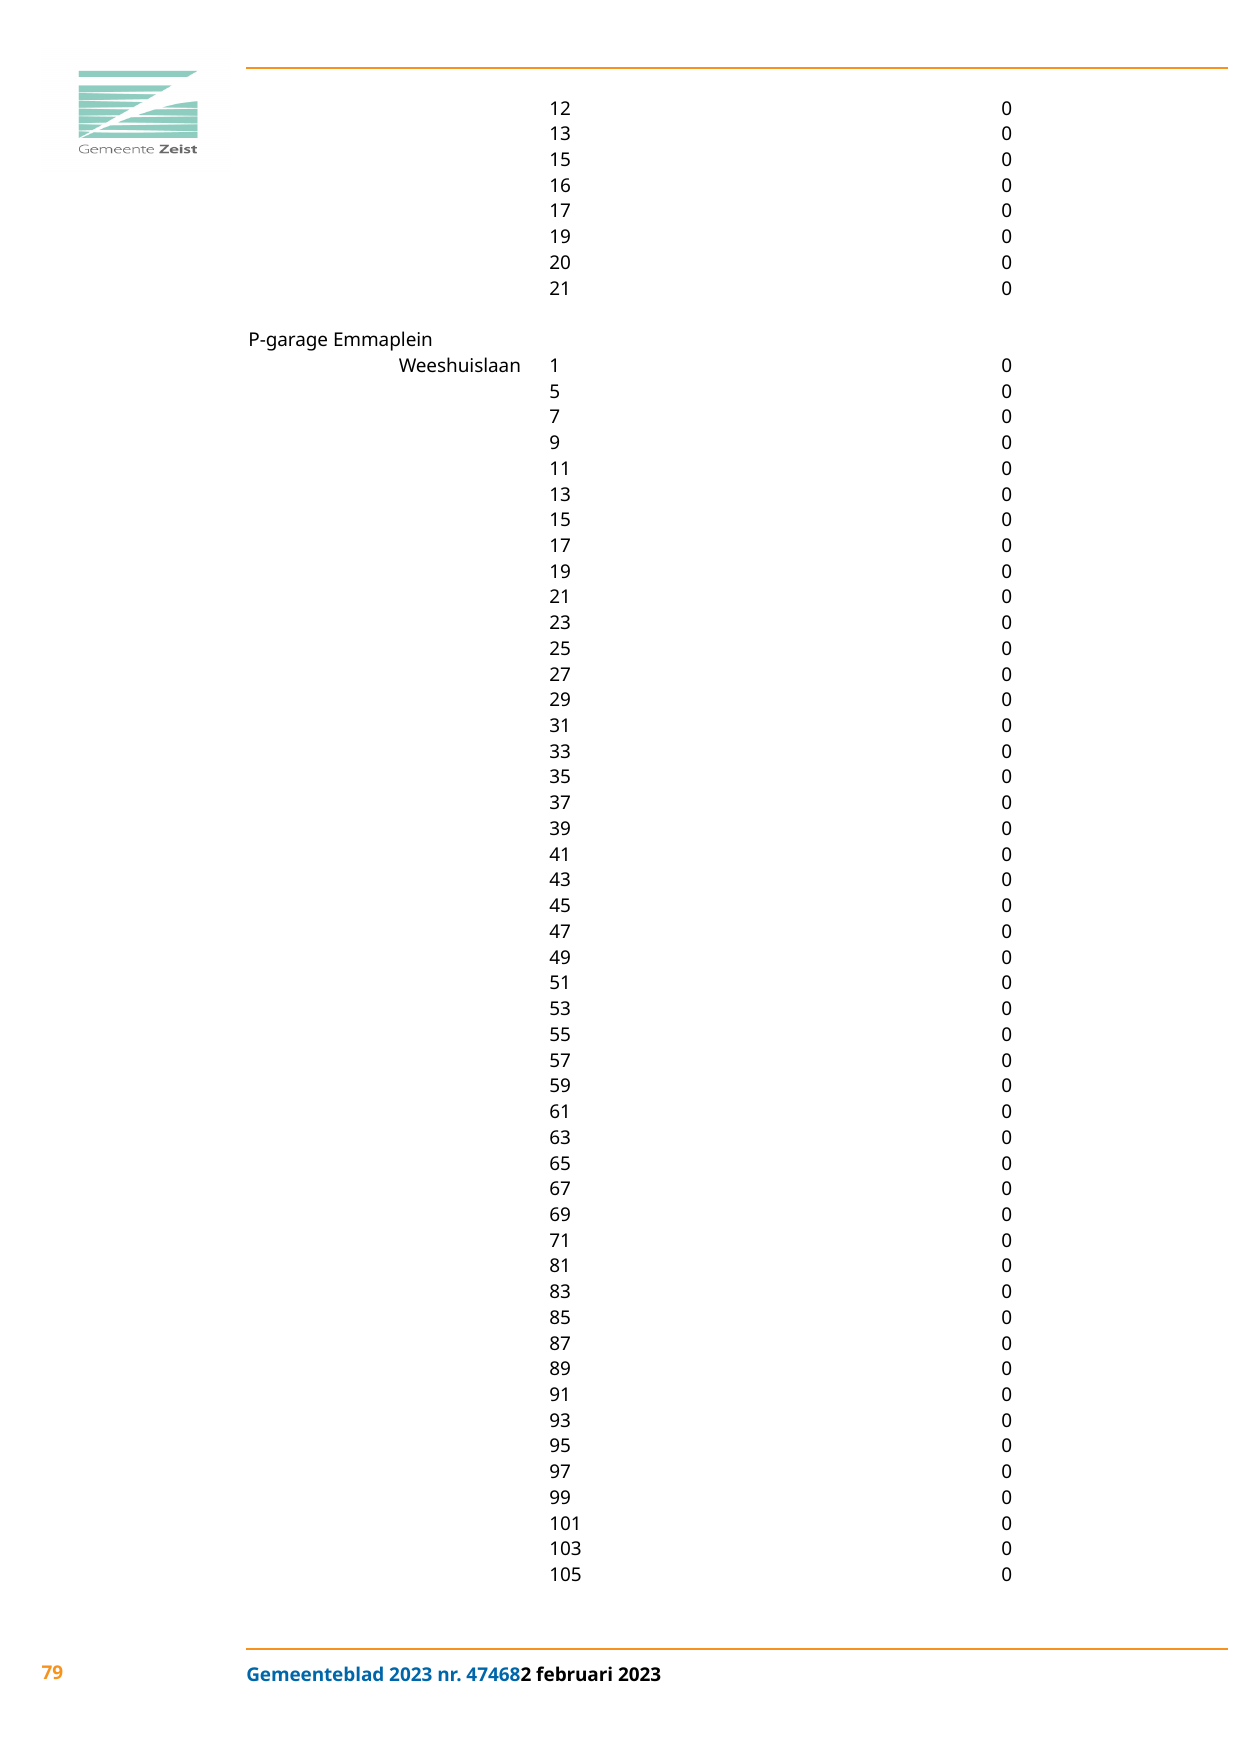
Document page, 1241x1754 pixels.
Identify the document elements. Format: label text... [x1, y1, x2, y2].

table_cell [399, 995, 549, 1021]
table_cell [248, 944, 398, 969]
table_cell [700, 275, 850, 301]
table_cell [700, 172, 850, 198]
table_cell 19 [549, 558, 700, 584]
table_cell [700, 1021, 850, 1047]
table_cell [850, 1175, 1001, 1201]
table_cell [850, 867, 1001, 892]
table_cell [399, 198, 549, 223]
table_cell 0 [1001, 1356, 1152, 1381]
table_cell 25 [549, 635, 700, 661]
table_cell 19 [549, 224, 700, 249]
table_cell [248, 404, 398, 429]
table_cell 87 [549, 1330, 700, 1356]
table_cell [700, 790, 850, 815]
table_cell 0 [1001, 712, 1152, 738]
table_cell 11 [549, 455, 700, 481]
table_cell 0 [1001, 95, 1152, 121]
table_cell [399, 224, 549, 249]
table_cell [248, 1201, 398, 1227]
table_cell [399, 146, 549, 172]
table_cell [850, 1304, 1001, 1330]
table_cell [248, 1227, 398, 1253]
table_cell [399, 635, 549, 661]
table_cell 81 [549, 1253, 700, 1278]
table_cell 59 [549, 1073, 700, 1098]
table_cell [850, 224, 1001, 249]
table_cell [248, 1278, 398, 1304]
table_cell [850, 764, 1001, 789]
table_cell 0 [1001, 1536, 1152, 1561]
table_cell 91 [549, 1381, 700, 1407]
table_cell [248, 532, 398, 558]
table_cell [399, 661, 549, 687]
table_cell 0 [1001, 1381, 1152, 1407]
table_cell 0 [1001, 841, 1152, 867]
table_cell [399, 1278, 549, 1304]
table_cell Weeshuislaan [399, 352, 549, 378]
table_cell [700, 1407, 850, 1433]
table_cell [399, 712, 549, 738]
table_cell [700, 558, 850, 584]
table_cell [850, 1098, 1001, 1124]
table_cell 5 [549, 378, 700, 403]
table_cell 55 [549, 1021, 700, 1047]
table_cell [700, 764, 850, 789]
table_cell [399, 1073, 549, 1098]
table_cell [248, 1407, 398, 1433]
table_cell 0 [1001, 506, 1152, 532]
table_cell [850, 1484, 1001, 1510]
table_cell [850, 918, 1001, 944]
table_cell [248, 687, 398, 712]
table_cell [700, 712, 850, 738]
table_cell [248, 1356, 398, 1381]
table_cell 0 [1001, 1201, 1152, 1227]
table_cell 0 [1001, 635, 1152, 661]
table_cell [248, 764, 398, 789]
table_cell [248, 970, 398, 995]
table_cell [248, 995, 398, 1021]
table_cell 21 [549, 584, 700, 609]
table_cell [850, 558, 1001, 584]
table_cell [399, 1356, 549, 1381]
table_cell 69 [549, 1201, 700, 1227]
table_cell [399, 1175, 549, 1201]
table_cell [700, 301, 850, 326]
table_cell [700, 635, 850, 661]
table_cell [850, 944, 1001, 969]
table_cell [399, 506, 549, 532]
table_cell [399, 1253, 549, 1278]
table_cell 67 [549, 1175, 700, 1201]
table_cell [850, 1407, 1001, 1433]
table_cell 9 [549, 429, 700, 455]
table_cell [399, 275, 549, 301]
table_cell 71 [549, 1227, 700, 1253]
table_cell 0 [1001, 172, 1152, 198]
table_cell 0 [1001, 1124, 1152, 1150]
table_cell [700, 841, 850, 867]
table_cell [248, 378, 398, 403]
table_cell [700, 738, 850, 764]
table_cell [248, 867, 398, 892]
table_cell [399, 815, 549, 841]
table_cell [248, 1047, 398, 1072]
table_cell [850, 352, 1001, 378]
table_cell [700, 455, 850, 481]
table_cell [248, 1124, 398, 1150]
table_cell [850, 1073, 1001, 1098]
table_cell 1 [549, 352, 700, 378]
table_cell 0 [1001, 481, 1152, 506]
table_cell [399, 301, 549, 326]
table_cell [850, 687, 1001, 712]
table_cell 0 [1001, 609, 1152, 635]
table_cell [248, 455, 398, 481]
table_cell 15 [549, 146, 700, 172]
table_cell [248, 1150, 398, 1175]
table_cell [399, 1561, 549, 1587]
table_cell 103 [549, 1536, 700, 1561]
table_cell 0 [1001, 995, 1152, 1021]
table_cell [850, 995, 1001, 1021]
table_cell [399, 970, 549, 995]
table_cell 0 [1001, 738, 1152, 764]
table_cell [700, 198, 850, 223]
table_cell [700, 1227, 850, 1253]
table_cell 0 [1001, 1098, 1152, 1124]
table_cell 15 [549, 506, 700, 532]
table_cell [850, 609, 1001, 635]
table_cell 0 [1001, 1021, 1152, 1047]
table_cell [850, 301, 1001, 326]
table_cell 0 [1001, 352, 1152, 378]
table_cell [700, 146, 850, 172]
table_cell [700, 224, 850, 249]
table_cell [399, 121, 549, 146]
table_cell [248, 558, 398, 584]
table_cell [850, 1021, 1001, 1047]
table_cell [700, 1433, 850, 1458]
table_cell 29 [549, 687, 700, 712]
table_cell [399, 378, 549, 403]
table_cell 0 [1001, 532, 1152, 558]
table_cell 0 [1001, 584, 1152, 609]
table_cell 0 [1001, 1330, 1152, 1356]
table_cell [850, 429, 1001, 455]
table_cell [399, 249, 549, 275]
table_cell [850, 1124, 1001, 1150]
table_cell [850, 1536, 1001, 1561]
table_cell [248, 146, 398, 172]
table_cell [248, 661, 398, 687]
table_cell [248, 95, 398, 121]
table_cell [248, 481, 398, 506]
table_cell [248, 1330, 398, 1356]
table_cell 53 [549, 995, 700, 1021]
table_cell 61 [549, 1098, 700, 1124]
table_cell 0 [1001, 867, 1152, 892]
table_cell 57 [549, 1047, 700, 1072]
table_cell 37 [549, 790, 700, 815]
table_cell [399, 687, 549, 712]
table_cell 31 [549, 712, 700, 738]
table_cell [700, 687, 850, 712]
table_cell [850, 1150, 1001, 1175]
table_cell [399, 1330, 549, 1356]
table_cell 0 [1001, 1459, 1152, 1484]
table_cell 0 [1001, 1227, 1152, 1253]
table_cell [850, 1510, 1001, 1536]
table_cell [1001, 326, 1152, 352]
table_cell 63 [549, 1124, 700, 1150]
table_cell [850, 1330, 1001, 1356]
table_cell [399, 1304, 549, 1330]
table_cell 97 [549, 1459, 700, 1484]
table_cell [700, 1124, 850, 1150]
table_cell [700, 1381, 850, 1407]
table_cell 0 [1001, 121, 1152, 146]
table_cell 99 [549, 1484, 700, 1510]
table_cell 0 [1001, 1047, 1152, 1072]
table_cell 12 [549, 95, 700, 121]
table_cell [850, 1459, 1001, 1484]
table_cell 51 [549, 970, 700, 995]
table_cell [700, 326, 850, 352]
table_cell [700, 95, 850, 121]
table_cell [399, 1124, 549, 1150]
table_cell [399, 1510, 549, 1536]
table_cell 47 [549, 918, 700, 944]
table_cell [700, 378, 850, 403]
table_cell 0 [1001, 249, 1152, 275]
table_cell [850, 584, 1001, 609]
table_cell [248, 172, 398, 198]
table_cell [399, 455, 549, 481]
table_cell 0 [1001, 1278, 1152, 1304]
table_cell [248, 1381, 398, 1407]
table_cell 0 [1001, 944, 1152, 969]
table_cell 0 [1001, 1433, 1152, 1458]
table_cell [700, 481, 850, 506]
table_cell [248, 352, 398, 378]
table_cell [700, 944, 850, 969]
table_cell 0 [1001, 1407, 1152, 1433]
table_cell [850, 970, 1001, 995]
table_cell [248, 1073, 398, 1098]
table_cell [248, 712, 398, 738]
table_cell [399, 172, 549, 198]
table_cell 16 [549, 172, 700, 198]
table_cell 35 [549, 764, 700, 789]
table_cell 0 [1001, 1253, 1152, 1278]
table_cell 0 [1001, 146, 1152, 172]
table_cell 0 [1001, 970, 1152, 995]
table_cell [248, 121, 398, 146]
table_cell [399, 1047, 549, 1072]
table_cell [700, 1047, 850, 1072]
table_cell [850, 506, 1001, 532]
table_cell [850, 1201, 1001, 1227]
table_cell [850, 404, 1001, 429]
table_cell [700, 970, 850, 995]
table_cell [700, 609, 850, 635]
table_cell 39 [549, 815, 700, 841]
table_cell [850, 455, 1001, 481]
table_cell [399, 429, 549, 455]
table_cell [700, 404, 850, 429]
table_cell [399, 738, 549, 764]
table_cell [700, 249, 850, 275]
table_cell [700, 1150, 850, 1175]
table_cell [700, 995, 850, 1021]
table_cell [399, 790, 549, 815]
table_cell [700, 584, 850, 609]
table_cell [850, 1433, 1001, 1458]
table_cell [248, 249, 398, 275]
table_cell 7 [549, 404, 700, 429]
table_cell [248, 506, 398, 532]
table_cell 85 [549, 1304, 700, 1330]
table_cell [399, 944, 549, 969]
table_cell [850, 712, 1001, 738]
table_cell [850, 172, 1001, 198]
table_cell 27 [549, 661, 700, 687]
table_cell [700, 1484, 850, 1510]
table_cell [850, 841, 1001, 867]
table_cell 0 [1001, 455, 1152, 481]
table_cell [700, 1175, 850, 1201]
table_cell [850, 275, 1001, 301]
table_cell [1001, 301, 1152, 326]
table_cell [248, 301, 398, 326]
table_cell [700, 1073, 850, 1098]
table_cell [850, 1047, 1001, 1072]
table_cell 0 [1001, 378, 1152, 403]
table_cell [248, 1459, 398, 1484]
table_cell 45 [549, 893, 700, 918]
table_cell [850, 635, 1001, 661]
table_cell 83 [549, 1278, 700, 1304]
table_cell [700, 661, 850, 687]
table_cell [700, 506, 850, 532]
table_cell P-garage Emmaplein [248, 326, 549, 352]
table_cell [248, 429, 398, 455]
table_cell 0 [1001, 790, 1152, 815]
table_cell [850, 1253, 1001, 1278]
table_cell [248, 609, 398, 635]
table_cell [399, 1381, 549, 1407]
table_cell [850, 1278, 1001, 1304]
table_cell [700, 1330, 850, 1356]
table_cell 0 [1001, 198, 1152, 223]
table_cell 0 [1001, 1304, 1152, 1330]
table_cell [399, 1150, 549, 1175]
table_cell [399, 918, 549, 944]
table_cell [248, 1510, 398, 1536]
table_cell [850, 481, 1001, 506]
table_cell 0 [1001, 815, 1152, 841]
table_cell 0 [1001, 558, 1152, 584]
table_cell 0 [1001, 687, 1152, 712]
table_cell [700, 352, 850, 378]
table_cell [399, 1021, 549, 1047]
table_cell [248, 1253, 398, 1278]
table_cell [248, 198, 398, 223]
table_cell [248, 918, 398, 944]
table_cell [248, 275, 398, 301]
table_cell [248, 1536, 398, 1561]
table_cell [399, 1407, 549, 1433]
table_cell 0 [1001, 1175, 1152, 1201]
table_cell 0 [1001, 224, 1152, 249]
table_cell [850, 815, 1001, 841]
table_cell [399, 404, 549, 429]
table_cell 105 [549, 1561, 700, 1587]
table_cell [700, 893, 850, 918]
table_cell [399, 841, 549, 867]
table_cell [399, 609, 549, 635]
table_cell [850, 1561, 1001, 1587]
table_cell 65 [549, 1150, 700, 1175]
table_cell [700, 1510, 850, 1536]
table_cell [399, 1227, 549, 1253]
table_cell [248, 1098, 398, 1124]
table_cell [399, 893, 549, 918]
picture [41, 47, 231, 172]
table_cell [850, 1381, 1001, 1407]
table_cell 0 [1001, 1510, 1152, 1536]
table_cell [248, 841, 398, 867]
table_cell 93 [549, 1407, 700, 1433]
table_cell [850, 249, 1001, 275]
table_cell [850, 1356, 1001, 1381]
table_cell [850, 790, 1001, 815]
table_cell 0 [1001, 893, 1152, 918]
table_cell [399, 1536, 549, 1561]
table_cell [850, 532, 1001, 558]
table_cell [700, 121, 850, 146]
table_cell [700, 1536, 850, 1561]
table_cell [399, 558, 549, 584]
table_cell 0 [1001, 764, 1152, 789]
table_cell 23 [549, 609, 700, 635]
table_cell [399, 764, 549, 789]
table_cell [399, 532, 549, 558]
table_cell [850, 326, 1001, 352]
table_cell 13 [549, 121, 700, 146]
table_cell [399, 1433, 549, 1458]
table_cell [700, 1304, 850, 1330]
table_cell 101 [549, 1510, 700, 1536]
table_cell [700, 815, 850, 841]
table_cell [399, 95, 549, 121]
table_cell [248, 790, 398, 815]
table_cell [248, 1484, 398, 1510]
table_cell [399, 1098, 549, 1124]
table_cell 49 [549, 944, 700, 969]
table_cell [850, 738, 1001, 764]
table_cell [248, 635, 398, 661]
table_cell 41 [549, 841, 700, 867]
table_cell 13 [549, 481, 700, 506]
table_cell 89 [549, 1356, 700, 1381]
table_cell [248, 893, 398, 918]
table_cell 0 [1001, 404, 1152, 429]
table_cell [399, 481, 549, 506]
table_cell 0 [1001, 1073, 1152, 1098]
table_cell [248, 738, 398, 764]
table_cell [700, 1201, 850, 1227]
table_cell [248, 1433, 398, 1458]
table_cell [850, 95, 1001, 121]
table_cell [850, 198, 1001, 223]
table_cell [700, 1561, 850, 1587]
table_cell 0 [1001, 429, 1152, 455]
table_cell [549, 326, 700, 352]
table_cell [248, 1304, 398, 1330]
table_cell [248, 1021, 398, 1047]
table_cell [850, 146, 1001, 172]
table_cell [700, 867, 850, 892]
table_cell 0 [1001, 918, 1152, 944]
table_cell 20 [549, 249, 700, 275]
table_cell 0 [1001, 1561, 1152, 1587]
table_cell [850, 378, 1001, 403]
table_cell [850, 893, 1001, 918]
table_cell 33 [549, 738, 700, 764]
table_cell 0 [1001, 1150, 1152, 1175]
table_cell [700, 918, 850, 944]
table_cell [700, 532, 850, 558]
table_cell [700, 1278, 850, 1304]
table_cell [399, 867, 549, 892]
table_cell [700, 1253, 850, 1278]
table_cell [248, 815, 398, 841]
table_cell [399, 1484, 549, 1510]
table_cell [248, 224, 398, 249]
table_cell [399, 1459, 549, 1484]
table_cell [248, 584, 398, 609]
table_cell [700, 1356, 850, 1381]
table_cell [248, 1561, 398, 1587]
table_cell 17 [549, 532, 700, 558]
table_cell [850, 661, 1001, 687]
table_cell 43 [549, 867, 700, 892]
table_cell 0 [1001, 275, 1152, 301]
table_cell [850, 121, 1001, 146]
table_cell [549, 301, 700, 326]
table_cell 0 [1001, 661, 1152, 687]
table_cell [399, 584, 549, 609]
table_cell 0 [1001, 1484, 1152, 1510]
table_cell [700, 1459, 850, 1484]
table_cell [399, 1201, 549, 1227]
table_cell [248, 1175, 398, 1201]
table_cell [700, 1098, 850, 1124]
table_cell [700, 429, 850, 455]
table_cell 95 [549, 1433, 700, 1458]
table_cell [850, 1227, 1001, 1253]
table_cell 21 [549, 275, 700, 301]
table_cell 17 [549, 198, 700, 223]
